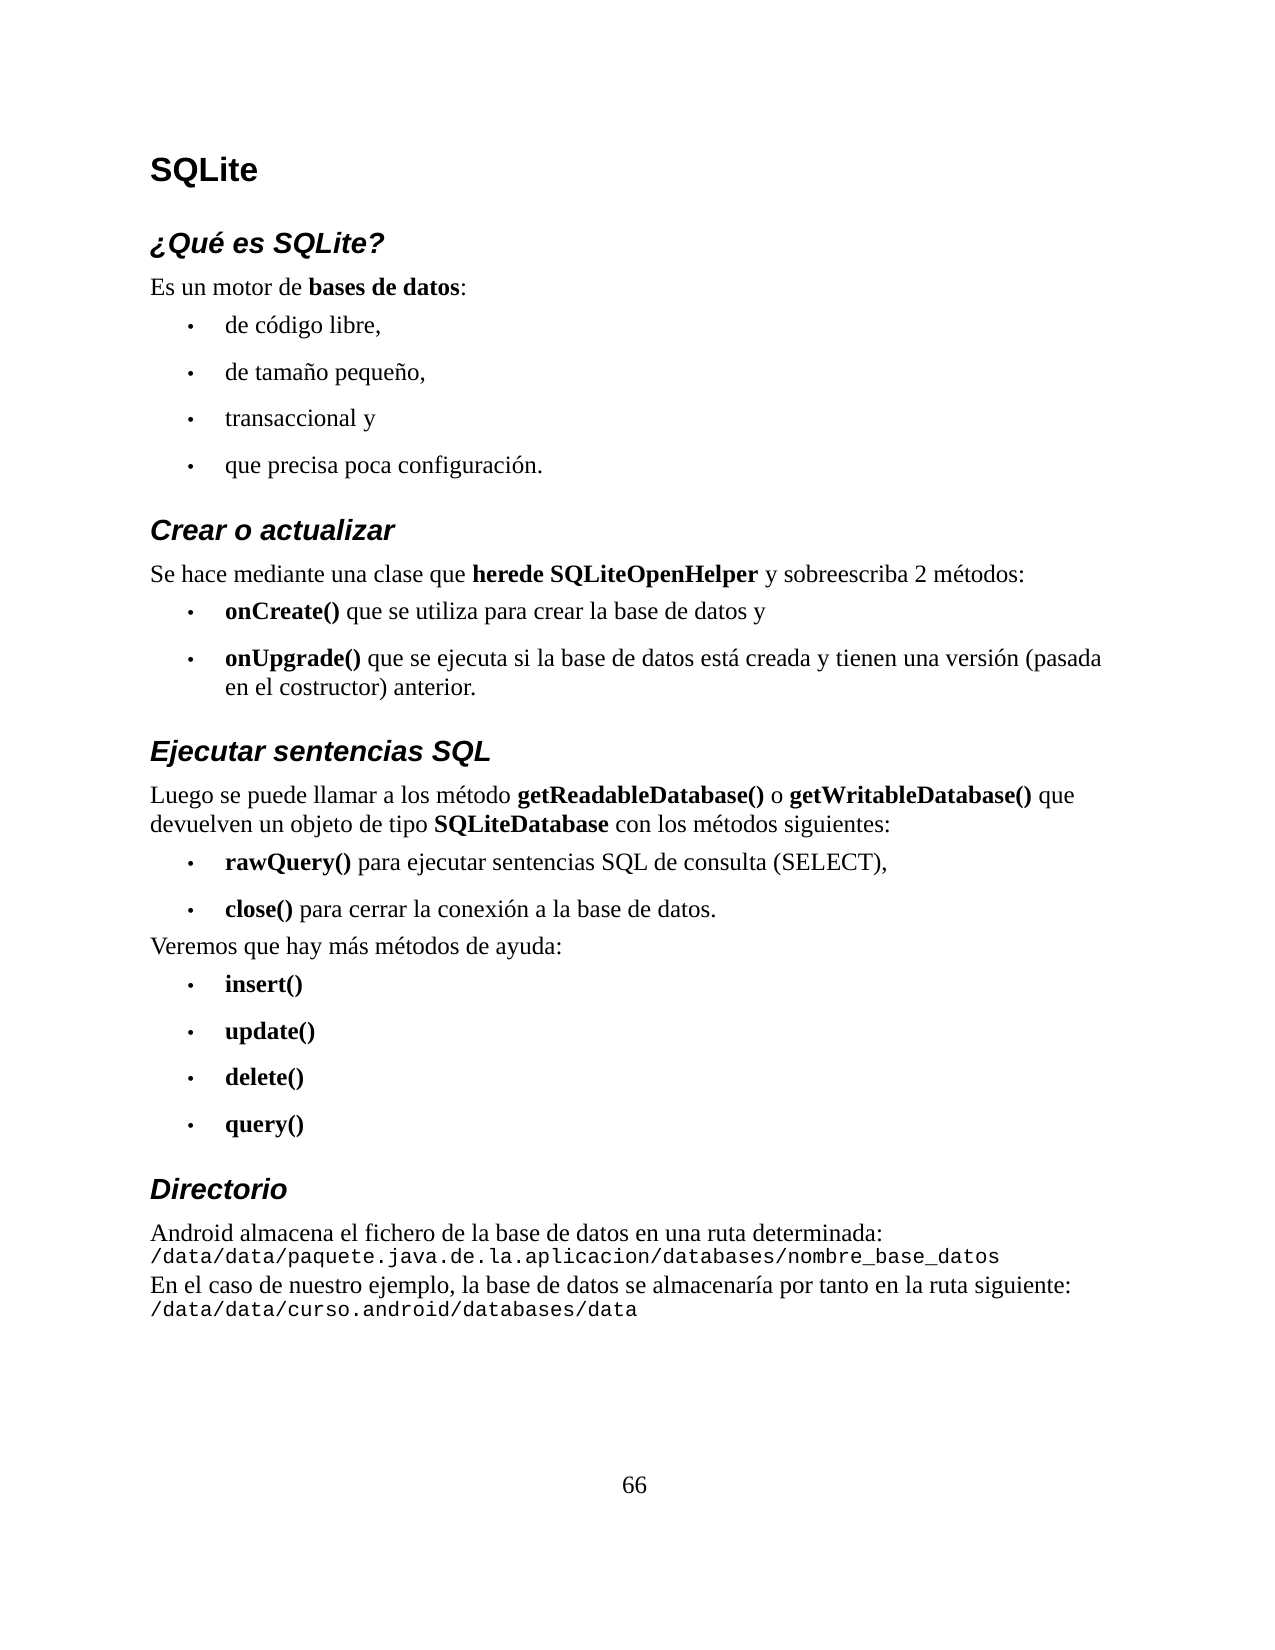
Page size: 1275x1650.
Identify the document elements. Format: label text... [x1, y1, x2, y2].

list de código libre, [187, 310, 1125, 339]
list de tamaño pequeño, [187, 357, 1125, 385]
text En el caso de nuestro ejemplo, la base de datos se almacenaría por tanto en la ruta siguiente: [150, 1270, 1125, 1299]
list delete() [187, 1062, 1125, 1091]
list onUpgrade() que se ejecuta si la base de datos está creada y tienen una versión (pasada en el costructor) anterior. [187, 643, 1125, 701]
text Android almacena el fichero de la base de datos en una ruta determinada: [150, 1218, 1125, 1247]
list onCreate() que se utiliza para crear la base de datos y [187, 596, 1125, 625]
text Veremos que hay más métodos de ayuda: [150, 931, 1125, 960]
text /data/data/curso.android/databases/data [150, 1299, 1125, 1323]
list close() para cerrar la conexión a la base de datos. [187, 894, 1125, 922]
list transaccional y [187, 403, 1125, 432]
list rawQuery() para ejecutar sentencias SQL de consulta (SELECT), [187, 847, 1125, 876]
list update() [187, 1016, 1125, 1044]
text Luego se puede llamar a los método getReadableDatabase() o getWritableDatabase() que devuelven un objeto de tipo SQLiteDatabase con los métodos siguientes: [150, 781, 1125, 838]
text Se hace mediante una clase que herede SQLiteOpenHelper y sobreescriba 2 métodos: [150, 559, 1125, 587]
subtitle Ejecutar sentencias SQL [150, 734, 1125, 768]
list query() [187, 1109, 1125, 1138]
list insert() [187, 969, 1125, 998]
text /data/data/paquete.java.de.la.aplicacion/databases/nombre_base_datos [150, 1247, 1125, 1270]
subtitle Crear o actualizar [150, 513, 1125, 546]
list que precisa poca configuración. [187, 450, 1125, 479]
text Es un motor de bases de datos: [150, 272, 1125, 301]
subtitle ¿Qué es SQLite? [150, 226, 1125, 260]
subtitle SQLite [150, 150, 1125, 189]
subtitle Directorio [150, 1172, 1125, 1205]
